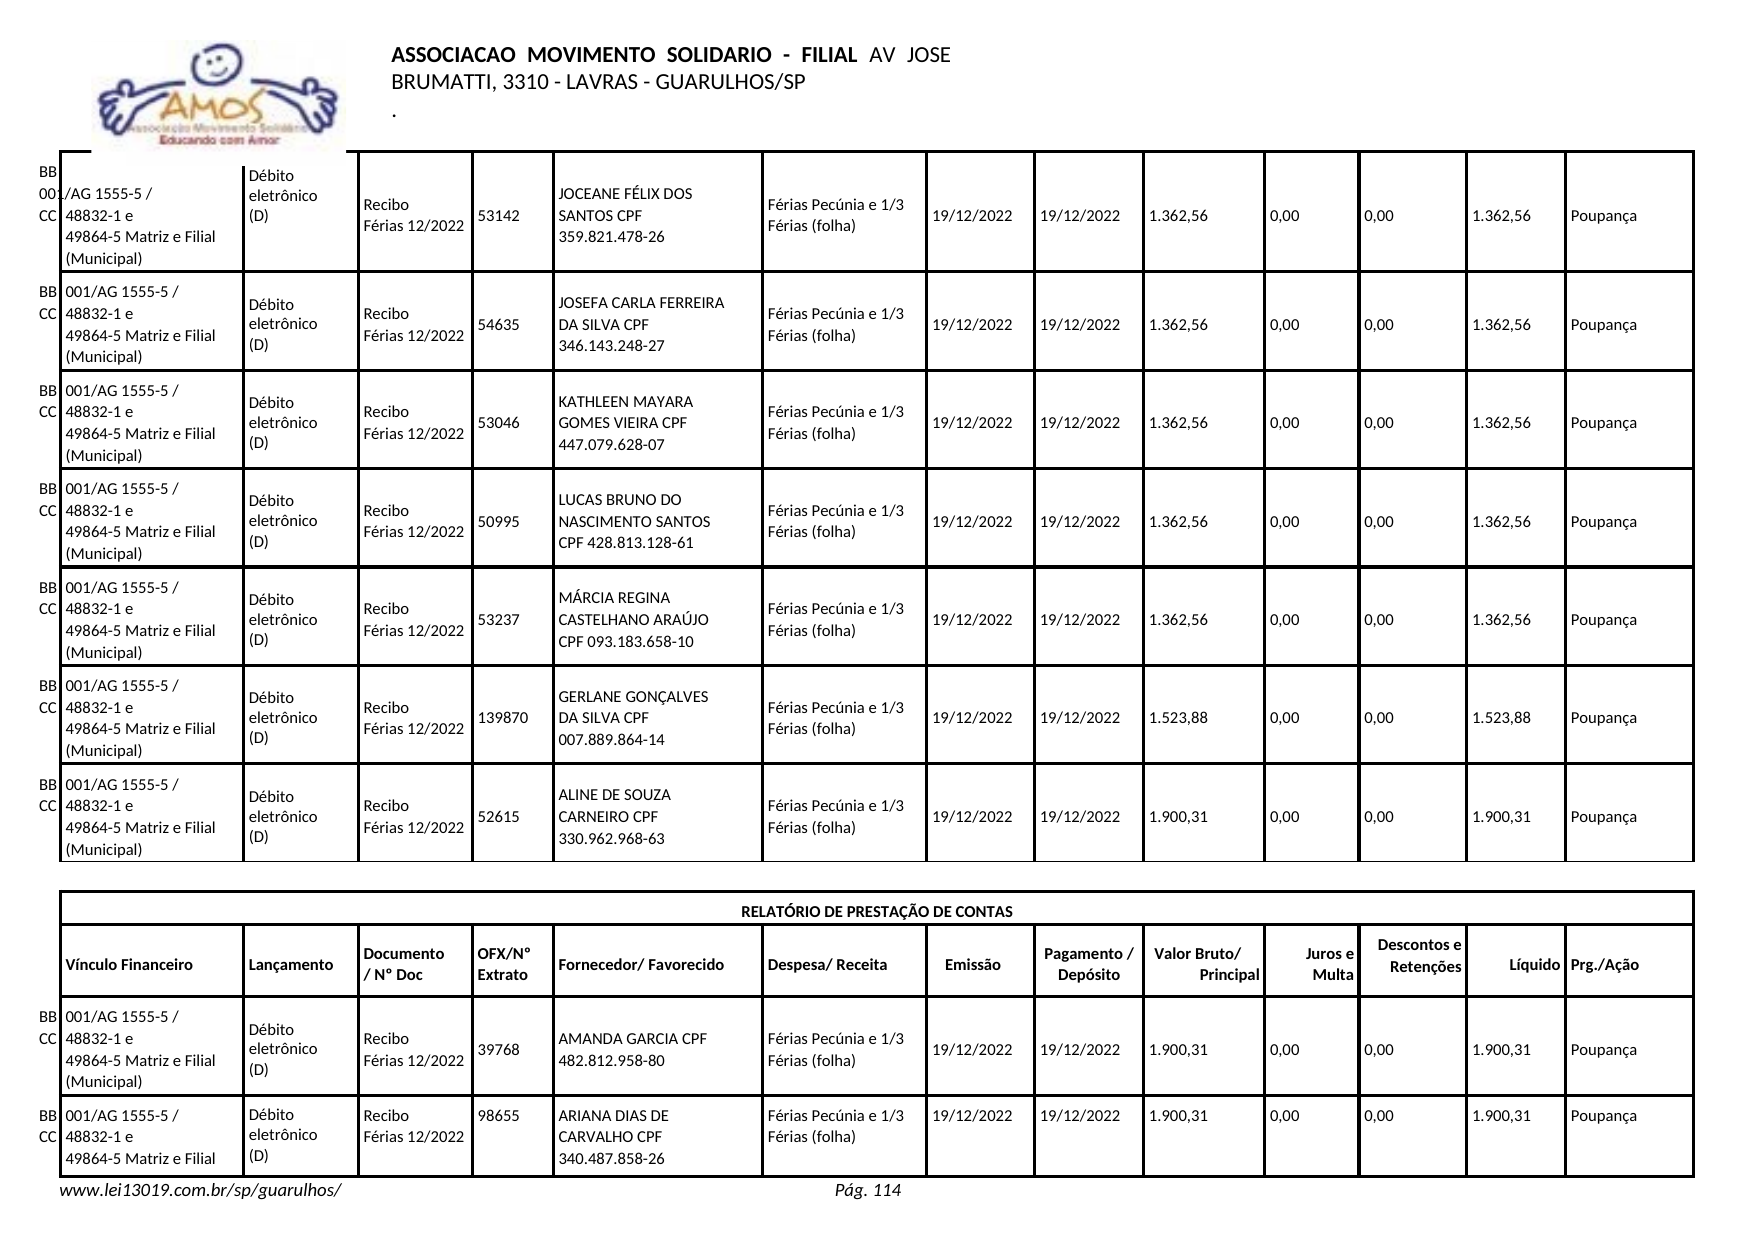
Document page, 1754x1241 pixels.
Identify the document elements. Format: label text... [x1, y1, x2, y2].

table_cell 001/AG 1555-5 / 48832-1 e 49864-5 Matriz e Filial (Municipal) [62, 372, 242, 467]
table_cell 1.900,31 [1145, 765, 1263, 861]
table_cell Emissão [928, 926, 1033, 995]
table_cell 1.523,88 [1145, 667, 1263, 762]
table_cell 001/AG 1555-5 / 48832-1 e 49864-5 Matriz e Filial (Municipal) [62, 153, 242, 270]
table_cell 001/AG 1555-5 / 48832-1 e 49864-5 Matriz e Filial (Municipal) [62, 569, 242, 664]
table_cell 0,00 [1266, 470, 1357, 565]
table_cell GERLANE GONÇALVES DA SILVA CPF 007.889.864-14 [555, 667, 761, 762]
table_cell 0,00 [1361, 372, 1465, 467]
table_cell 19/12/2022 [1036, 470, 1142, 565]
table_cell Férias Pecúnia e 1/3 Férias (folha) [764, 470, 925, 565]
table_cell 0,00 [1266, 765, 1357, 861]
table_cell 0,00 [1361, 1097, 1465, 1175]
table_cell 53237 [474, 569, 552, 664]
table_cell Recibo Férias 12/2022 [360, 470, 471, 565]
table_cell 1.362,56 [1145, 372, 1263, 467]
table_cell Férias Pecúnia e 1/3 Férias (folha) [764, 765, 925, 861]
table_cell 19/12/2022 [1036, 372, 1142, 467]
table_cell 19/12/2022 [1036, 273, 1142, 368]
table_cell 001/AG 1555-5 / 48832-1 e 49864-5 Matriz e Filial (Municipal) [62, 667, 242, 762]
table_cell 0,00 [1266, 667, 1357, 762]
table_cell 19/12/2022 [928, 569, 1033, 664]
table_cell Férias Pecúnia e 1/3 Férias (folha) [764, 1097, 925, 1175]
table_cell 19/12/2022 [928, 372, 1033, 467]
table_cell 1.362,56 [1468, 569, 1564, 664]
table_cell Férias Pecúnia e 1/3 Férias (folha) [764, 153, 925, 270]
table_cell 53142 [474, 153, 552, 270]
table_cell 1.362,56 [1145, 153, 1263, 270]
table_cell 98655 [474, 1097, 552, 1175]
table_cell Recibo Férias 12/2022 [360, 765, 471, 861]
table_cell 0,00 [1266, 273, 1357, 368]
table_cell Poupança [1567, 273, 1692, 368]
table_cell 39768 [474, 998, 552, 1093]
table_cell 19/12/2022 [928, 765, 1033, 861]
table_cell 1.900,31 [1468, 1097, 1564, 1175]
table_cell 0,00 [1361, 273, 1465, 368]
table_cell Poupança [1567, 765, 1692, 861]
table_cell 1.362,56 [1468, 153, 1564, 270]
table_cell Recibo Férias 12/2022 [360, 372, 471, 467]
table_cell Documento / Nº Doc [360, 926, 471, 995]
table_cell Poupança [1567, 470, 1692, 565]
table_cell Débito eletrônico (D) [245, 372, 357, 467]
table_cell 1.362,56 [1145, 273, 1263, 368]
table_cell Recibo Férias 12/2022 [360, 667, 471, 762]
table_cell 1.362,56 [1145, 569, 1263, 664]
table_cell LUCAS BRUNO DO NASCIMENTO SANTOS CPF 428.813.128-61 [555, 470, 761, 565]
table_cell Recibo Férias 12/2022 [360, 998, 471, 1093]
table_cell 0,00 [1266, 569, 1357, 664]
table_cell JOCEANE FÉLIX DOS SANTOS CPF 359.821.478-26 [555, 153, 761, 270]
table_cell 19/12/2022 [1036, 998, 1142, 1093]
table_cell 0,00 [1361, 153, 1465, 270]
table_cell Férias Pecúnia e 1/3 Férias (folha) [764, 372, 925, 467]
table_cell 19/12/2022 [928, 998, 1033, 1093]
table_cell Débito eletrônico (D) [245, 667, 357, 762]
table_cell 19/12/2022 [1036, 153, 1142, 270]
table_cell Poupança [1567, 372, 1692, 467]
table_cell 19/12/2022 [928, 153, 1033, 270]
table_cell 1.900,31 [1468, 998, 1564, 1093]
table_cell JOSEFA CARLA FERREIRA DA SILVA CPF 346.143.248-27 [555, 273, 761, 368]
table_cell AMANDA GARCIA CPF 482.812.958-80 [555, 998, 761, 1093]
table_cell Vínculo Financeiro [62, 926, 242, 995]
table_cell KATHLEEN MAYARA GOMES VIEIRA CPF 447.079.628-07 [555, 372, 761, 467]
table_cell Débito eletrônico (D) [245, 765, 357, 861]
table_cell 001/AG 1555-5 / 48832-1 e 49864-5 Matriz e Filial (Municipal) [62, 470, 242, 565]
table_cell 001/AG 1555-5 / 48832-1 e 49864-5 Matriz e Filial (Municipal) [62, 273, 242, 368]
table_cell Prg./Ação [1567, 926, 1692, 995]
table_cell 1.523,88 [1468, 667, 1564, 762]
table_cell Poupança [1567, 153, 1692, 270]
table_cell Pagamento / Depósito [1036, 926, 1142, 995]
table_cell 54635 [474, 273, 552, 368]
table_cell 001/AG 1555-5 / 48832-1 e 49864-5 Matriz e Filial [62, 1097, 242, 1175]
table_cell OFX/Nº Extrato [474, 926, 552, 995]
table_cell ALINE DE SOUZA CARNEIRO CPF 330.962.968-63 [555, 765, 761, 861]
table_cell 0,00 [1361, 667, 1465, 762]
table_cell Valor Bruto/ Principal [1145, 926, 1263, 995]
table_cell Líquido [1468, 926, 1564, 995]
table_cell 0,00 [1266, 1097, 1357, 1175]
table_cell Férias Pecúnia e 1/3 Férias (folha) [764, 569, 925, 664]
table_cell 52615 [474, 765, 552, 861]
table_cell 1.362,56 [1468, 273, 1564, 368]
table_cell 1.900,31 [1145, 1097, 1263, 1175]
table_cell Lançamento [245, 926, 357, 995]
table_cell 1.900,31 [1145, 998, 1263, 1093]
table_cell 0,00 [1361, 470, 1465, 565]
table_cell Débito eletrônico (D) [245, 153, 357, 270]
table_cell Recibo Férias 12/2022 [360, 1097, 471, 1175]
table_cell 19/12/2022 [928, 470, 1033, 565]
table_cell 19/12/2022 [928, 667, 1033, 762]
table_cell Férias Pecúnia e 1/3 Férias (folha) [764, 273, 925, 368]
table_cell Débito eletrônico (D) [245, 998, 357, 1093]
table_cell Débito eletrônico (D) [245, 1097, 357, 1175]
table_cell 0,00 [1266, 372, 1357, 467]
table_cell Recibo Férias 12/2022 [360, 153, 471, 270]
table_header RELATÓRIO DE PRESTAÇÃO DE CONTAS [62, 893, 1692, 923]
table_cell 001/AG 1555-5 / 48832-1 e 49864-5 Matriz e Filial (Municipal) [62, 765, 242, 861]
table_cell Recibo Férias 12/2022 [360, 273, 471, 368]
table_cell Férias Pecúnia e 1/3 Férias (folha) [764, 998, 925, 1093]
table_cell 0,00 [1361, 998, 1465, 1093]
table_cell MÁRCIA REGINA CASTELHANO ARAÚJO CPF 093.183.658-10 [555, 569, 761, 664]
table_cell 0,00 [1266, 153, 1357, 270]
table_cell 19/12/2022 [1036, 667, 1142, 762]
table_cell Poupança [1567, 569, 1692, 664]
table_cell 0,00 [1361, 569, 1465, 664]
table_cell 19/12/2022 [928, 1097, 1033, 1175]
table_cell Poupança [1567, 998, 1692, 1093]
table_cell 19/12/2022 [1036, 1097, 1142, 1175]
table_cell 50995 [474, 470, 552, 565]
table_cell 19/12/2022 [1036, 765, 1142, 861]
table_cell 1.900,31 [1468, 765, 1564, 861]
table_cell Débito eletrônico (D) [245, 273, 357, 368]
table_cell 1.362,56 [1468, 470, 1564, 565]
table_cell Poupança [1567, 667, 1692, 762]
table_cell 001/AG 1555-5 / 48832-1 e 49864-5 Matriz e Filial (Municipal) [62, 998, 242, 1093]
table_cell 139870 [474, 667, 552, 762]
table_cell Poupança [1567, 1097, 1692, 1175]
table_cell 19/12/2022 [928, 273, 1033, 368]
table_cell 0,00 [1361, 765, 1465, 861]
table_cell Fornecedor/ Favorecido [555, 926, 761, 995]
table_cell Descontos e Retenções [1361, 926, 1465, 995]
table_cell 1.362,56 [1468, 372, 1564, 467]
table_cell Recibo Férias 12/2022 [360, 569, 471, 664]
table_cell Débito eletrônico (D) [245, 569, 357, 664]
table_cell Despesa/ Receita [764, 926, 925, 995]
table_cell 53046 [474, 372, 552, 467]
table_cell Débito eletrônico (D) [245, 470, 357, 565]
table_cell Juros e Multa [1266, 926, 1357, 995]
table_cell 1.362,56 [1145, 470, 1263, 565]
table_cell Férias Pecúnia e 1/3 Férias (folha) [764, 667, 925, 762]
table_cell 19/12/2022 [1036, 569, 1142, 664]
table_cell 0,00 [1266, 998, 1357, 1093]
table_cell ARIANA DIAS DE CARVALHO CPF 340.487.858-26 [555, 1097, 761, 1175]
